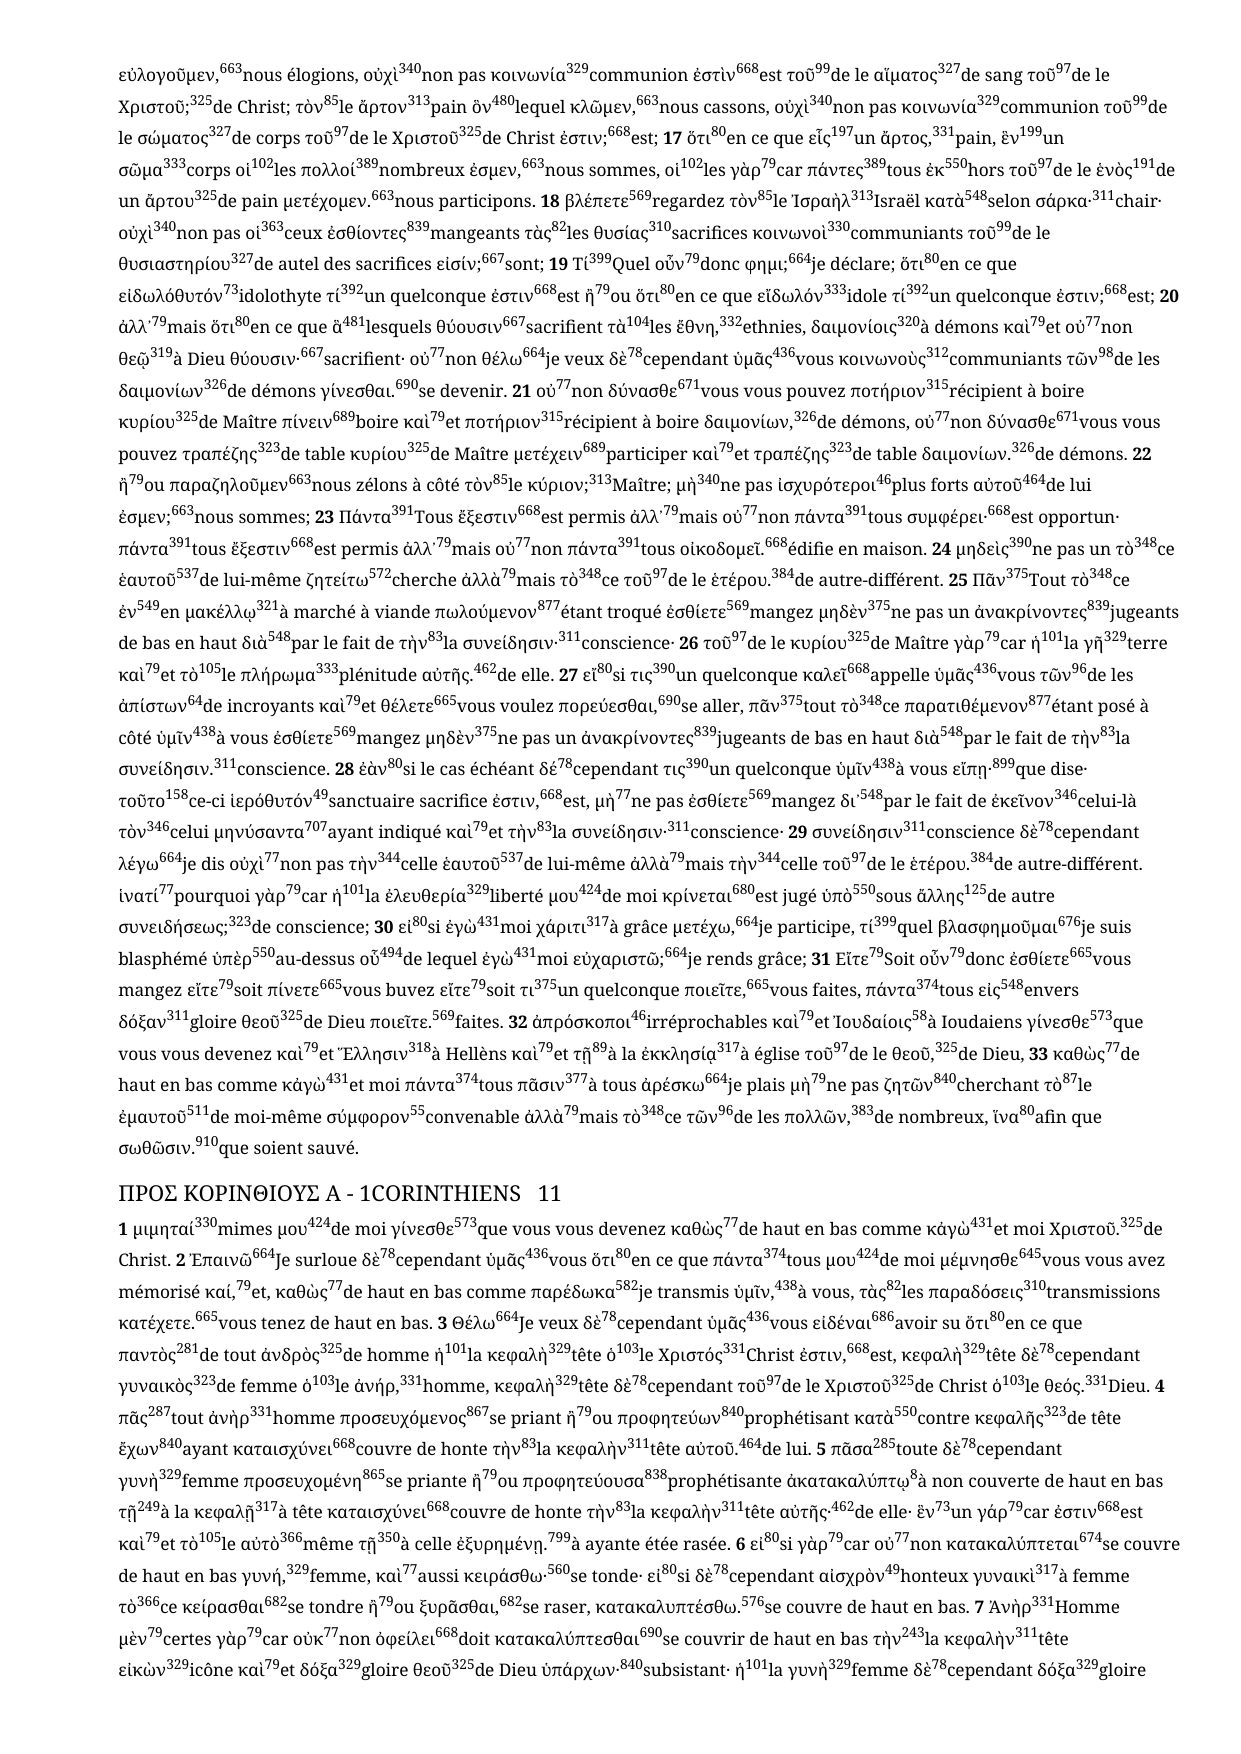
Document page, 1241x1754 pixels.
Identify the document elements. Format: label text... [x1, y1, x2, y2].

text 1 μιμηταί330mimes μου424de moi γίνεσθε573que vous vous devenez καθὼς77de haut en bas comme κἀγὼ431et moi Χριστοῦ.325de Christ. 2 Ἐπαινῶ664Je surloue δὲ78cependant ὑμᾶς436vous ὅτι80en ce que πάντα374tous μου424de moi μέμνησθε645vous vous avez mémorisé καί,79et, καθὼς77de haut en bas comme παρέδωκα582je transmis ὑμῖν,438à vous, τὰς82les παραδόσεις310transmissions κατέχετε.665vous tenez de haut en bas. 3 Θέλω664Je veux δὲ78cependant ὑμᾶς436vous εἰδέναι686avoir su ὅτι80en ce que παντὸς281de tout ἀνδρὸς325de homme ἡ101la κεφαλὴ329tête ὁ103le Χριστός331Christ ἐστιν,668est, κεφαλὴ329tête δὲ78cependant γυναικὸς323de femme ὁ103le ἀνήρ,331homme, κεφαλὴ329tête δὲ78cependant τοῦ97de le Χριστοῦ325de Christ ὁ103le θεός.331Dieu. 4 πᾶς287tout ἀνὴρ331homme προσευχόμενος867se priant ἢ79ou προφητεύων840prophétisant κατὰ550contre κεφαλῆς323de tête ἔχων840ayant καταισχύνει668couvre de honte τὴν83la κεφαλὴν311tête αὐτοῦ.464de lui. 5 πᾶσα285toute δὲ78cependant γυνὴ329femme προσευχομένη865se priante ἢ79ou προφητεύουσα838prophétisante ἀκατακαλύπτῳ8à non couverte de haut en bas τῇ249à la κεφαλῇ317à tête καταισχύνει668couvre de honte τὴν83la κεφαλὴν311tête αὐτῆς·462de elle· ἓν73un γάρ79car ἐστιν668est καὶ79et τὸ105le αὐτὸ366même τῇ350à celle ἐξυρημένῃ.799à ayante étée rasée. 6 εἰ80si γὰρ79car οὐ77non κατακαλύπτεται674se couvre de haut en bas γυνή,329femme, καὶ77aussi κειράσθω·560se tonde· εἰ80si δὲ78cependant αἰσχρὸν49honteux γυναικὶ317à femme τὸ366ce κείρασθαι682se tondre ἢ79ou ξυρᾶσθαι,682se raser, κατακαλυπτέσθω.576se couvre de haut en bas. 7 Ἀνὴρ331Homme μὲν79certes γὰρ79car οὐκ77non ὀφείλει668doit κατακαλύπτεσθαι690se couvrir de haut en bas τὴν243la κεφαλὴν311tête εἰκὼν329icône καὶ79et δόξα329gloire θεοῦ325de Dieu ὑπάρχων·840subsistant· ἡ101la γυνὴ329femme δὲ78cependant δόξα329gloire ἀνδρός325de homme ἐστιν.668est. 8 οὐ77non γάρ79car ἐστιν668est ἀνὴρ331homme ἐκ550hors γυναικὸς323de femme ἀλλὰ79mais γυνὴ329femme ἐξ550hors ἀνδρός·325de homme· 9 καὶ77aussi γὰρ79car οὐκ77non ἐκτίσθη600fut créé ἀνὴρ331homme διὰ548par le fait de τὴν83la γυναῖκα311femme ἀλλὰ79mais γυνὴ329femme διὰ548par le fait de τὸν85le ἄνδρα.313homme. 10 διὰ548par le fait de τοῦτο348ce-ci ὀφείλει668doit ἡ101la γυνὴ329femme ἐξουσίαν311autorité ἔχειν689avoir ἐπὶ550sur τῆς255de la κεφαλῆς323de tête διὰ548par le fait de τοὺς84les ἀγγέλους.312anges. 11 πλὴν79toutefois οὔτε79ni γυνὴ329femme χωρὶς552séparément ἀνδρὸς325de homme οὔτε79ni ἀνὴρ331homme χωρὶς552séparément γυναικὸς323de femme ἐν549en κυρίῳ·319à Maître· 12 ὥσπερ80comme certes γὰρ79car ἡ101la γυνὴ329femme ἐκ550hors τοῦ97de le ἀνδρός,325de homme, οὕτως77ainsi καὶ77aussi ὁ103le ἀνὴρ331homme διὰ550par τῆς95de la γυναικός·323de femme· τὰ365ces δὲ78cependant πάντα288tous ἐκ550hors τοῦ97de le θεοῦ.325de Dieu. 13 Ἐν549En ὑμῖν438à vous αὐτοῖς519à vous-mêmes κρίνατε·553jugez· πρέπον842étant remarquable ἐστὶν668est γυναῖκα311femme ἀκατακάλυπτον2non couverte de haut en bas τῷ91à le θεῷ319à Dieu προσεύχεσθαι;690se prier; 14 οὐδὲ77non cependant ἡ101la φύσις329nature αὐτὴ540elle-même διδάσκει668enseigne ὑμᾶς436vous ὅτι80en ce que ἀνὴρ331homme μὲν79certes ἐὰν80si le cas échéant κομᾷ921que laisse les cheveux pousser ἀτιμία329dévalorisation αὐτῷ458à lui ἐστιν,668est, 15 γυνὴ329femme δὲ78cependant ἐὰν80si le cas échéant κομᾷ921que laisse les cheveux pousser δόξα329gloire αὐτῇ456à elle ἐστιν;668est; ὅτι80en ce que ἡ101la κόμη329chevelure ἀντὶ550contre περιβολαίου327de enveloppe δέδοται654a été donné [αὐτῇ].456[à elle]. 16 Εἰ80Si δέ78cependant τις390un quelconque δοκεῖ668estime φιλόνεικος47ami du conflit εἶναι,689être, ἡμεῖς430nous τοιαύτην136telle συνήθειαν311habitude en commun οὐκ77non ἔχομεν663nous avons οὐδὲ79non cependant αἱ100les ἐκκλησίαι328églises τοῦ97de le θεοῦ.325de Dieu. 17 Τοῦτο348Ce-ci δὲ78cependant παραγγέλλων840annonçant à côté οὐκ77non ἐπαινῶ664je surloue ὅτι80en ce que οὐκ77non εἰς548envers τὸ87le κρεῖσσον55meilleur ἀλλ᾽79mais εἰς548envers τὸ87le ἧσσον55amoindri συνέρχεσθε.671vous vous venez ensemble. 18 πρῶτον77premièrement μὲν77certes γὰρ79car συνερχομένων860de se venants ensemble ὑμῶν441de vous ἐν549en ἐκκλησίᾳ317à église ἀκούω664j'écoute σχίσματα314schismes ἐν549en ὑμῖν438à vous ὑπάρχειν689subsister καὶ79et μέρος315part τι271un quelconque πιστεύω.664je crois. 19 δεῖ668attache de lien γὰρ79car καὶ77aussi αἱρέσεις310hérésies ἐν549en ὑμῖν438à vous εἶναι,689être, ἵνα80afin que [καὶ]77[aussi] οἱ102les δόκιμοι70approuvés φανεροὶ46visibles γένωνται904que se deviennent ἐν549en ὑμῖν.438à vous. 20 Συνερχομένων860de Se venants ensemble οὖν79donc ὑμῶν441de vous ἐπὶ548sur τὸ87le αὐτὸ348même οὐκ77non ἔστιν668est κυριακὸν6d'un Maître δεῖπνον315dîner φαγεῖν·681manger· 21 ἕκαστος390chacun γὰρ79car τὸ247le ἴδιον117en propre δεῖπνον315dîner προλαμβάνει668prend à l'avance ἐν549en τῷ354à ce φαγεῖν,681manger, καὶ79et ὃς390lequel μὲν79certes πεινᾷ668a faim ὃς390lequel δὲ78cependant μεθύει.668délire en ivresse. 22 μὴ340ne pas γὰρ79car οἰκίας310maisons d'habitations οὐκ77non ἔχετε665vous avez εἰς548envers τὸ482ce ἐσθίειν689manger καὶ79et πίνειν;689boire; ἢ79ou τῆς95de la ἐκκλησίας323de église τοῦ97de le θεοῦ325de Dieu καταφρονεῖτε,665vous méprisez, καὶ79et καταισχύνετε665vous couvrez de honte τοὺς345ceux μὴ77ne pas ἔχοντας;821ayants; τί399quel εἴπω895que je dise ὑμῖν;438à vous; ἐπαινέσω895que je surloue ὑμᾶς;436vous; ἐν549en τούτῳ354à ce-ci οὐκ77non ἐπαινῶ.664je surloue. 23 Ἐγὼ431Moi γὰρ79car παρέλαβον582je pris à côté ἀπὸ550au loin τοῦ97de le κυρίου,325de Maître, ὃ482lequel καὶ77aussi παρέδωκα582je transmis ὑμῖν,438à vous, ὅτι80en ce que ὁ103le κύριος331Maître Ἰησοῦς331Iésous ἐν549en τῇ89à la νυκτὶ317à nuit ᾗ484à laquelle παρεδίδετο636était transmis ἔλαβεν586prit ἄρτον313pain 24 καὶ79et εὐχαριστήσας721ayant rendu grâce ἔκλασεν586cassa καὶ79et εἶπεν·586dit· τοῦτό366ce-ci μού424de moi ἐστιν668est τὸ105le σῶμα333corps τὸ500ce ὑπὲρ550au-dessus ὑμῶν·441de vous· τοῦτο348ce-ci ποιεῖτε569faites εἰς548envers τὴν83la ἐμὴν216mienne ἀνάμνησιν.311anamnèse. 25 ὡσαύτως77de même καὶ77aussi τὸ87le ποτήριον315récipient à boire μετὰ548après τὸ348ce δειπνῆσαι681dîner λέγων·840disant· τοῦτο158ce-ci τὸ105le ποτήριον333récipient à boire ἡ101la καινὴ20nouvelle διαθήκη329disposition ἐστὶν668est ἐν549en τῷ93à le ἐμῷ226à mien αἵματι·321à sang· τοῦτο348ce-ci ποιεῖτε,569faites, ὁσάκις77toutes les fois ἐὰν340si le cas échéant πίνητε,918que vous buviez, εἰς548envers τὴν83la ἐμὴν216mienne ἀνάμνησιν.311anamnèse. 26 ὁσάκις77toutes les fois γὰρ79car ἐὰν340si le cas échéant ἐσθίητε918que vous mangiez τὸν85le ἄρτον313pain τοῦτον138celui-ci καὶ79et τὸ87le ποτήριον315récipient à boire πίνητε,918que vous buviez, τὸν85le θάνατον313trépas τοῦ97de le κυρίου325de Maître καταγγέλλετε665vous annoncez de haut en bas ἄχρι80jusqu'à l'extrémité οὗ494de lequel ἔλθῃ.899que vienne. 27 Ὥστε80De sorte que ὃς498lequel ἂν340le cas échéant ἐσθίῃ921que mange τὸν85le ἄρτον313pain ἢ79ou πίνῃ921que boive τὸ87le ποτήριον315récipient à boire τοῦ97de le κυρίου325de Maître ἀναξίως,77indignement, ἔνοχος47tenu au-dedans ἔσται612se sera τοῦ99de le σώματος327de corps καὶ79et τοῦ99de le αἵματος327de sang τοῦ97de le κυρίου.325de Maître. 28 δοκιμαζέτω572éprouve δὲ78cependant ἄνθρωπος331être humain ἑαυτὸν528lui-même καὶ79et οὕτως77ainsi ἐκ550hors τοῦ97de le ἄρτου325de pain ἐσθιέτω572mange καὶ79et ἐκ550hors τοῦ99de le ποτηρίου327de récipient à boire πινέτω·572boive· 29 ὁ364celui γὰρ79car ἐσθίων840mangeant καὶ79et πίνων840buvant κρίμα315objet de jugement ἑαυτῷ533à lui-même ἐσθίει668mange καὶ79et πίνει668boit μὴ77ne pas διακρίνων840jugeant à travers τὸ87le σῶμα.315corps. 30 διὰ548par le fait de τοῦτο348ce-ci ἐν549en ὑμῖν438à vous πολλοὶ389nombreux ἀσθενεῖς70infirmes καὶ79et ἄρρωστοι70malades καὶ79et κοιμῶνται679sont mis au coucher ἱκανοί.70assez-importants. 31 εἰ80si δὲ78cependant ἑαυτοὺς506nous-mêmes διεκρίνομεν,620nous jugions à travers, οὐκ77non ἂν340le cas échéant ἐκρινόμεθα·632nous étions jugé· 32 κρινόμενοι890étants jugés δὲ78cependant ὑπὸ550sous [τοῦ]97[de le] κυρίου325de Maître παιδευόμεθα,675nous sommes éduqués, ἵνα80afin que μὴ77ne pas σὺν549avec τῷ91à le κόσμῳ319à monde κατακριθῶμεν.906que nous soyons jugé contre. 33 Ὥστε,80De sorte que, ἀδελφοί336frères μου,424de moi, συνερχόμενοι866se venants ensemble εἰς548envers τὸ348ce φαγεῖν681manger ἀλλήλους501les uns les autres ἐκδέχεσθε.573que vous vous attendez. 34 εἴ80si τις390un quelconque πεινᾷ,668a faim, ἐν549en οἴκῳ319à maison ἐσθιέτω,572mange, ἵνα80afin que μὴ77ne pas εἰς548envers κρίμα315objet de jugement συνέρχησθε.924que vous vous veniez ensemble. τὰ86les δὲ78cependant λοιπὰ374restants ὡς80comme ἂν340le cas échéant ἔλθω895que je vienne διατάξομαι.608je m'ordonnerai au-travers. [118, 1212, 1181, 1682]
text ΠΡΟΣ ΚΟΡΙΝΘΙΟΥΣ Α - 1CORINTHIENS 11 [118, 1178, 1181, 1208]
text 1 Οὐ77Non θέλω664je veux γὰρ79car ὑμᾶς436vous ἀγνοεῖν,689méconnaître, ἀδελφοί,336frères, ὅτι80en ce que οἱ102les πατέρες330pères ἡμῶν423de nous πάντες389tous ὑπὸ548sous τὴν83la νεφέλην311nuée ἦσαν624étaient καὶ79et πάντες389tous διὰ550par τῆς95de la θαλάσσης323de mer διῆλθον585passèrent à travers 2 καὶ79et πάντες389tous εἰς548envers τὸν85le Μωϋσῆν313Môusês ἐβαπτίσαντο591se baptisèrent ἐν549en τῇ89à la νεφέλῃ317à nuée καὶ79et ἐν549en τῇ89à la θαλάσσῃ317à mer 3 καὶ79et πάντες389tous τὸ87le αὐτὸ140même πνευματικὸν6soufflique βρῶμα315aliment ἔφαγον585mangèrent 4 καὶ79et πάντες389tous τὸ87le αὐτὸ140même πνευματικὸν6soufflique ἔπιον585burent πόμα·315breuvage· ἔπινον624buvaient γὰρ79car ἐκ550hors πνευματικῆς63de soufflique ἀκολουθούσης832de suivante πέτρας,323de roche, ἡ101la δὲ78cependant πέτρα329roche ἦν625était ὁ103le Χριστός.331Christ. 5 Ἀλλ᾽79Mais οὐκ77non ἐν549en τοῖς90à les πλείοσιν9à plus nombreusement αὐτῶν463de eux εὐδόκησεν586estima en bien ὁ103le θεός,331Dieu, κατεστρώθησαν599furent étendu de haut en bas γὰρ79car ἐν549en τῇ89à la ἐρήμῳ.57à déserte. 6 Ταῦτα365Ces-ci δὲ78cependant τύποι330modèles frappés ἡμῶν423de nous ἐγενήθησαν,599furent devenu, εἰς548envers τὸ348ce μὴ77ne pas εἶναι689être ἡμᾶς416nous ἐπιθυμητὰς312désireurs en fureur κακῶν,66de malicieux, καθὼς77de haut en bas comme κἀκεῖνοι363et ceux-là ἐπεθύμησαν.585désirèrent en fureur. 7 μηδὲ79ni cependant εἰδωλολάτραι330idolâtres γίνεσθε573que vous vous devenez καθώς77de haut en bas comme τινες389des quelconques αὐτῶν,463de eux, ὥσπερ80comme certes γέγραπται·654a été graphé· ἐκάθισεν586assit ὁ103le λαὸς331peuple φαγεῖν681manger καὶ79et πεῖν681boire καὶ79et ἀνέστησαν585redressèrent παίζειν.689gaminer. 8 μηδὲ79ni cependant πορνεύωμεν,916que nous pornions, καθώς77de haut en bas comme τινες389des quelconques αὐτῶν463de eux ἐπόρνευσαν585pornèrent καὶ79et ἔπεσαν585tombèrent μιᾷ183à une ἡμέρᾳ317à journée εἴκοσι194vingt τρεῖς194trois χιλιάδες.328milliers. 9 μηδὲ79ni cependant ἐκπειράζωμεν916que nous mettions en tentation à l'excès τὸν85le Χριστόν,313Christ, καθώς77de haut en bas comme τινες389des quelconques αὐτῶν463de eux ἐξεπείρασαν585mirent en tentation à l'excès καὶ79et ὑπὸ550sous τῶν96de les ὄφεων324de serpents ἀπώλλυντο.635étaient dépéri. 10 μηδὲ79ni cependant γογγύζετε,569murmurez, καθάπερ77tout comme τινὲς389des quelconques αὐτῶν463de eux ἐγόγγυσαν585murmurèrent καὶ79et ἀπώλοντο591se dépérirent ὑπὸ550sous τοῦ97de le ὀλοθρευτοῦ.325de périsseur. 11 ταῦτα365ces-ci δὲ78cependant τυπικῶς77typiquement συνέβαινεν625arrivait avec ἐκείνοις,351à ceux-là, ἐγράφη600fut graphé δὲ78cependant πρὸς548vers νουθεσίαν311admonition ἡμῶν,423de nous, εἰς548envers οὓς479lesquels τὰ104les τέλη332achèvements τῶν96de les αἰώνων324de ères κατήντηκεν.642a atteint à l'encontre. 12 Ὥστε80De sorte que ὁ364celui δοκῶν840estimant ἑστάναι686avoir dressé βλεπέτω572regarde μὴ80ne pas πέσῃ.899que tombe. 13 πειρασμὸς331tentation ὑμᾶς436vous οὐκ77non εἴληφεν642a pris εἰ551si μὴ77ne pas ἀνθρώπινος·71humain· πιστὸς47croyable δὲ78cependant ὁ103le θεός,331Dieu, ὃς498lequel οὐκ77non ἐάσει606concédera ὑμᾶς436vous πειρασθῆναι683être mis en tentation ὑπὲρ548au-dessus ὃ482lequel δύνασθε671vous vous pouvez ἀλλὰ79mais ποιήσει606fera σὺν549avec τῷ91à le πειρασμῷ319à tentation καὶ77aussi τὴν83la ἔκβασιν311issue τοῦ360de ce δύνασθαι690se pouvoir ὑπενεγκεῖν.681supporter. 14 Διόπερ,79C'est pourquoi certes, ἀγαπητοί75aimés μου,424de moi, φεύγετε569fuyez ἀπὸ550au loin τῆς95de la εἰδωλολατρίας.323de idolâtrie. 15 ὡς80comme φρονίμοις58à pensifs λέγω·664je dis· κρίνατε553jugez ὑμεῖς447vous ὅ482lequel φημι.664je déclare. 16 Τὸ105Le ποτήριον333récipient à boire τῆς95de la εὐλογίας323de éloge ὃ482lequel εὐλογοῦμεν,663nous élogions, οὐχὶ340non pas κοινωνία329communion ἐστὶν668est τοῦ99de le αἵματος327de sang τοῦ97de le Χριστοῦ;325de Christ; τὸν85le ἄρτον313pain ὃν480lequel κλῶμεν,663nous cassons, οὐχὶ340non pas κοινωνία329communion τοῦ99de le σώματος327de corps τοῦ97de le Χριστοῦ325de Christ ἐστιν;668est; 17 ὅτι80en ce que εἷς197un ἄρτος,331pain, ἓν199un σῶμα333corps οἱ102les πολλοί389nombreux ἐσμεν,663nous sommes, οἱ102les γὰρ79car πάντες389tous ἐκ550hors τοῦ97de le ἑνὸς191de un ἄρτου325de pain μετέχομεν.663nous participons. 18 βλέπετε569regardez τὸν85le Ἰσραὴλ313Israël κατὰ548selon σάρκα·311chair· οὐχὶ340non pas οἱ363ceux ἐσθίοντες839mangeants τὰς82les θυσίας310sacrifices κοινωνοὶ330communiants τοῦ99de le θυσιαστηρίου327de autel des sacrifices εἰσίν;667sont; 19 Τί399Quel οὖν79donc φημι;664je déclare; ὅτι80en ce que εἰδωλόθυτόν73idolothyte τί392un quelconque ἐστιν668est ἢ79ou ὅτι80en ce que εἴδωλόν333idole τί392un quelconque ἐστιν;668est; 20 ἀλλ᾽79mais ὅτι80en ce que ἃ481lesquels θύουσιν667sacrifient τὰ104les ἔθνη,332ethnies, δαιμονίοις320à démons καὶ79et οὐ77non θεῷ319à Dieu θύουσιν·667sacrifient· οὐ77non θέλω664je veux δὲ78cependant ὑμᾶς436vous κοινωνοὺς312communiants τῶν98de les δαιμονίων326de démons γίνεσθαι.690se devenir. 21 οὐ77non δύνασθε671vous vous pouvez ποτήριον315récipient à boire κυρίου325de Maître πίνειν689boire καὶ79et ποτήριον315récipient à boire δαιμονίων,326de démons, οὐ77non δύνασθε671vous vous pouvez τραπέζης323de table κυρίου325de Maître μετέχειν689participer καὶ79et τραπέζης323de table δαιμονίων.326de démons. 22 ἢ79ou παραζηλοῦμεν663nous zélons à côté τὸν85le κύριον;313Maître; μὴ340ne pas ἰσχυρότεροι46plus forts αὐτοῦ464de lui ἐσμεν;663nous sommes; 23 Πάντα391Tous ἔξεστιν668est permis ἀλλ᾽79mais οὐ77non πάντα391tous συμφέρει·668est opportun· πάντα391tous ἔξεστιν668est permis ἀλλ᾽79mais οὐ77non πάντα391tous οἰκοδομεῖ.668édifie en maison. 24 μηδεὶς390ne pas un τὸ348ce ἑαυτοῦ537de lui-même ζητείτω572cherche ἀλλὰ79mais τὸ348ce τοῦ97de le ἑτέρου.384de autre-différent. 25 Πᾶν375Tout τὸ348ce ἐν549en μακέλλῳ321à marché à viande πωλούμενον877étant troqué ἐσθίετε569mangez μηδὲν375ne pas un ἀνακρίνοντες839jugeants de bas en haut διὰ548par le fait de τὴν83la συνείδησιν·311conscience· 26 τοῦ97de le κυρίου325de Maître γὰρ79car ἡ101la γῆ329terre καὶ79et τὸ105le πλήρωμα333plénitude αὐτῆς.462de elle. 27 εἴ80si τις390un quelconque καλεῖ668appelle ὑμᾶς436vous τῶν96de les ἀπίστων64de incroyants καὶ79et θέλετε665vous voulez πορεύεσθαι,690se aller, πᾶν375tout τὸ348ce παρατιθέμενον877étant posé à côté ὑμῖν438à vous ἐσθίετε569mangez μηδὲν375ne pas un ἀνακρίνοντες839jugeants de bas en haut διὰ548par le fait de τὴν83la συνείδησιν.311conscience. 28 ἐὰν80si le cas échéant δέ78cependant τις390un quelconque ὑμῖν438à vous εἴπῃ·899que dise· τοῦτο158ce-ci ἱερόθυτόν49sanctuaire sacrifice ἐστιν,668est, μὴ77ne pas ἐσθίετε569mangez δι᾽548par le fait de ἐκεῖνον346celui-là τὸν346celui μηνύσαντα707ayant indiqué καὶ79et τὴν83la συνείδησιν·311conscience· 29 συνείδησιν311conscience δὲ78cependant λέγω664je dis οὐχὶ77non pas τὴν344celle ἑαυτοῦ537de lui-même ἀλλὰ79mais τὴν344celle τοῦ97de le ἑτέρου.384de autre-différent. ἱνατί77pourquoi γὰρ79car ἡ101la ἐλευθερία329liberté μου424de moi κρίνεται680est jugé ὑπὸ550sous ἄλλης125de autre συνειδήσεως;323de conscience; 30 εἰ80si ἐγὼ431moi χάριτι317à grâce μετέχω,664je participe, τί399quel βλασφημοῦμαι676je suis blasphémé ὑπὲρ550au-dessus οὗ494de lequel ἐγὼ431moi εὐχαριστῶ;664je rends grâce; 31 Εἴτε79Soit οὖν79donc ἐσθίετε665vous mangez εἴτε79soit πίνετε665vous buvez εἴτε79soit τι375un quelconque ποιεῖτε,665vous faites, πάντα374tous εἰς548envers δόξαν311gloire θεοῦ325de Dieu ποιεῖτε.569faites. 32 ἀπρόσκοποι46irréprochables καὶ79et Ἰουδαίοις58à Ioudaiens γίνεσθε573que vous vous devenez καὶ79et Ἕλλησιν318à Hellèns καὶ79et τῇ89à la ἐκκλησίᾳ317à église τοῦ97de le θεοῦ,325de Dieu, 33 καθὼς77de haut en bas comme κἀγὼ431et moi πάντα374tous πᾶσιν377à tous ἀρέσκω664je plais μὴ79ne pas ζητῶν840cherchant τὸ87le ἐμαυτοῦ511de moi-même σύμφορον55convenable ἀλλὰ79mais τὸ348ce τῶν96de les πολλῶν,383de nombreux, ἵνα80afin que σωθῶσιν.910que soient sauvé. [118, 59, 1181, 1160]
